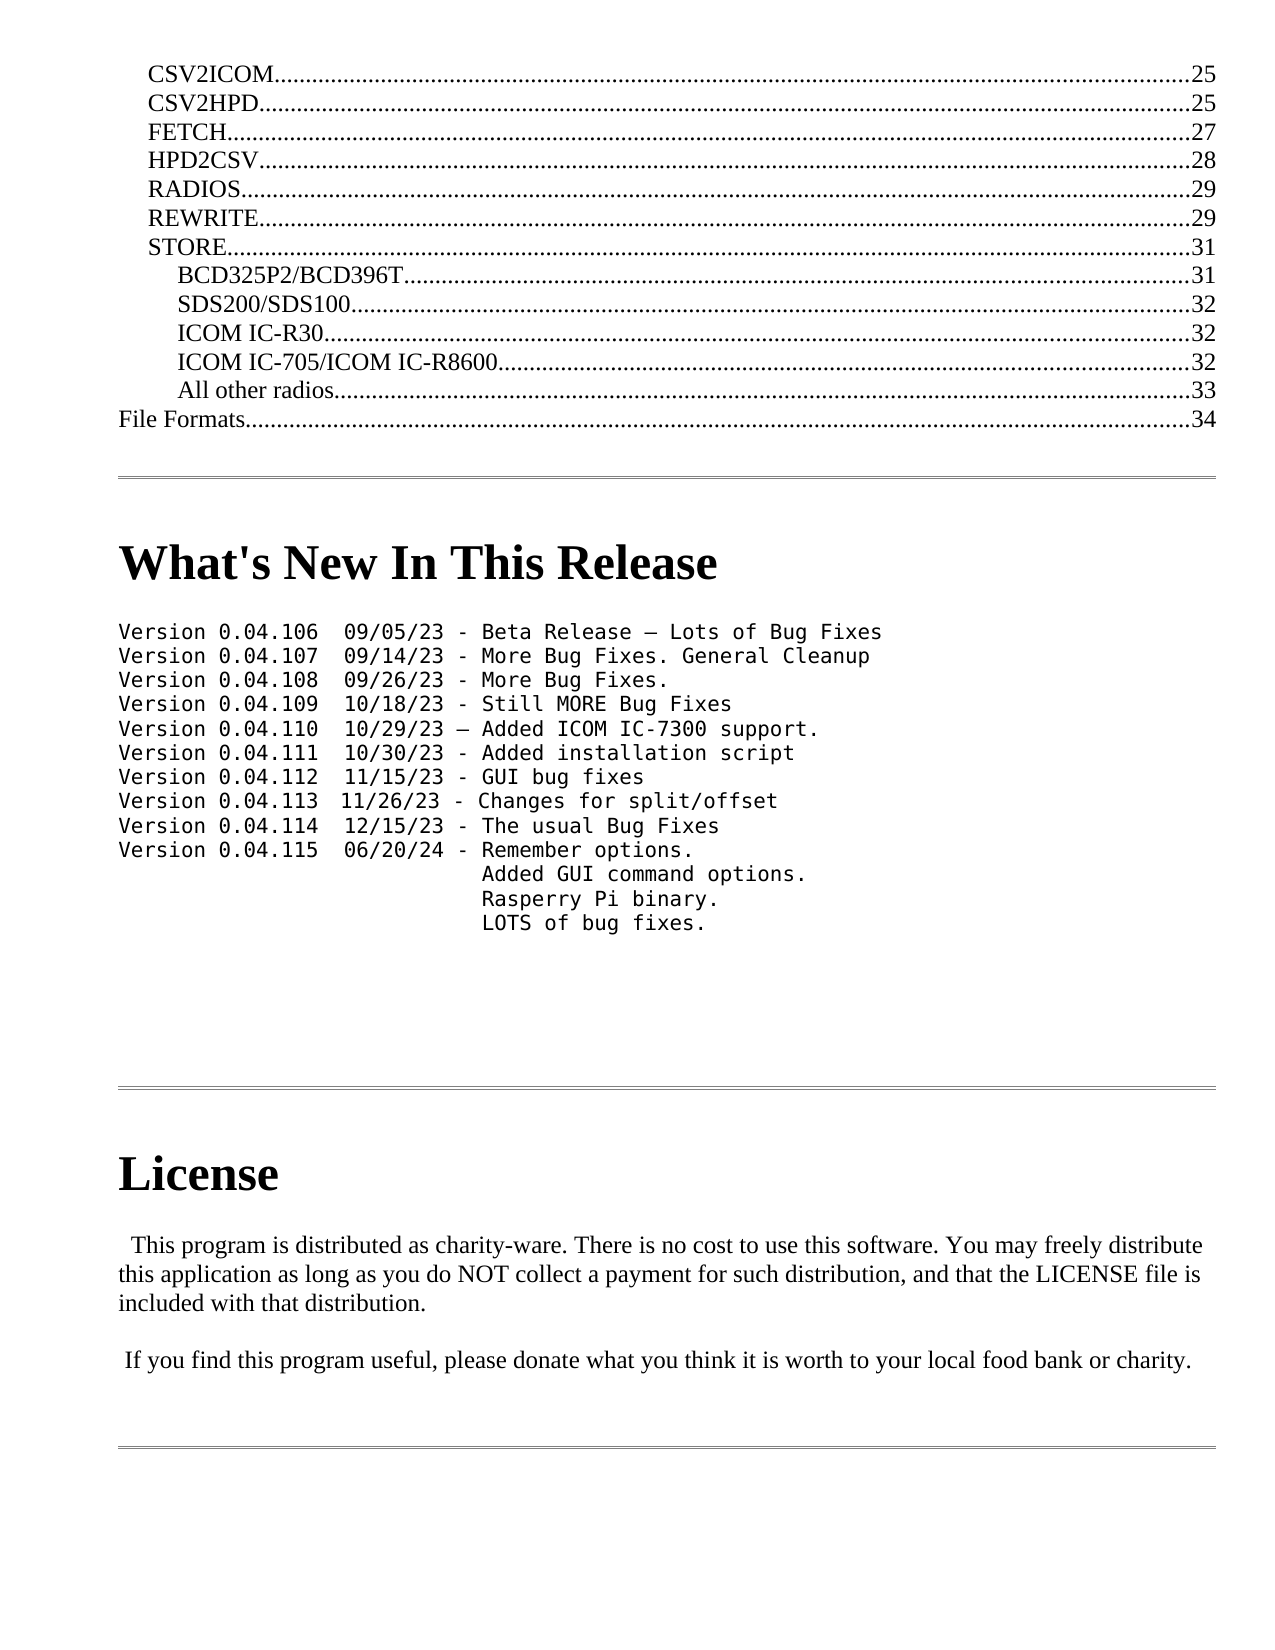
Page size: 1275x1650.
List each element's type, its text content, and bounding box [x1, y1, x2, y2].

text Version 0.04.109 10/18/23 - Still MORE Bug Fixes [118, 692, 1216, 717]
text STORE 31 [148, 232, 1216, 260]
text Version 0.04.115 06/20/24 - Remember options. Added GUI command options. Rasperry Pi binary. LOTS of bug fixes. [118, 838, 1216, 935]
text ICOM IC-R30 32 [177, 318, 1216, 347]
text Version 0.04.113 11/26/23 - Changes for split/offset [118, 789, 1216, 814]
text Version 0.04.110 10/29/23 – Added ICOM IC-7300 support. [118, 717, 1216, 741]
subtitle License [118, 1143, 1216, 1201]
text If you find this program useful, please donate what you think it is worth to your local food bank or charity. [118, 1345, 1216, 1374]
text REWRITE 29 [148, 203, 1216, 232]
text ICOM IC-705/ICOM IC-R8600 32 [177, 347, 1216, 375]
text Version 0.04.106 09/05/23 - Beta Release – Lots of Bug Fixes [118, 620, 1216, 644]
text Version 0.04.108 09/26/23 - More Bug Fixes. [118, 668, 1216, 692]
text This program is distributed as charity-ware. There is no cost to use this software. You may freely distribute this application as long as you do NOT collect a payment for such distribution, and that the LICENSE file is included with that distribution. [118, 1230, 1216, 1317]
text Version 0.04.111 10/30/23 - Added installation script [118, 741, 1216, 765]
text HPD2CSV 28 [148, 145, 1216, 174]
text CSV2HPD 25 [148, 88, 1216, 117]
text RADIOS 29 [148, 174, 1216, 203]
text BCD325P2/BCD396T 31 [177, 260, 1216, 289]
text Version 0.04.107 09/14/23 - More Bug Fixes. General Cleanup [118, 644, 1216, 668]
text CSV2ICOM 25 [148, 59, 1216, 88]
text SDS200/SDS100 32 [177, 289, 1216, 318]
text FETCH 27 [148, 117, 1216, 145]
text File Formats 34 [118, 404, 1216, 433]
text Version 0.04.112 11/15/23 - GUI bug fixes [118, 765, 1216, 789]
text All other radios 33 [177, 375, 1216, 404]
text Version 0.04.114 12/15/23 - The usual Bug Fixes [118, 814, 1216, 838]
subtitle What's New In This Release [118, 533, 1216, 590]
